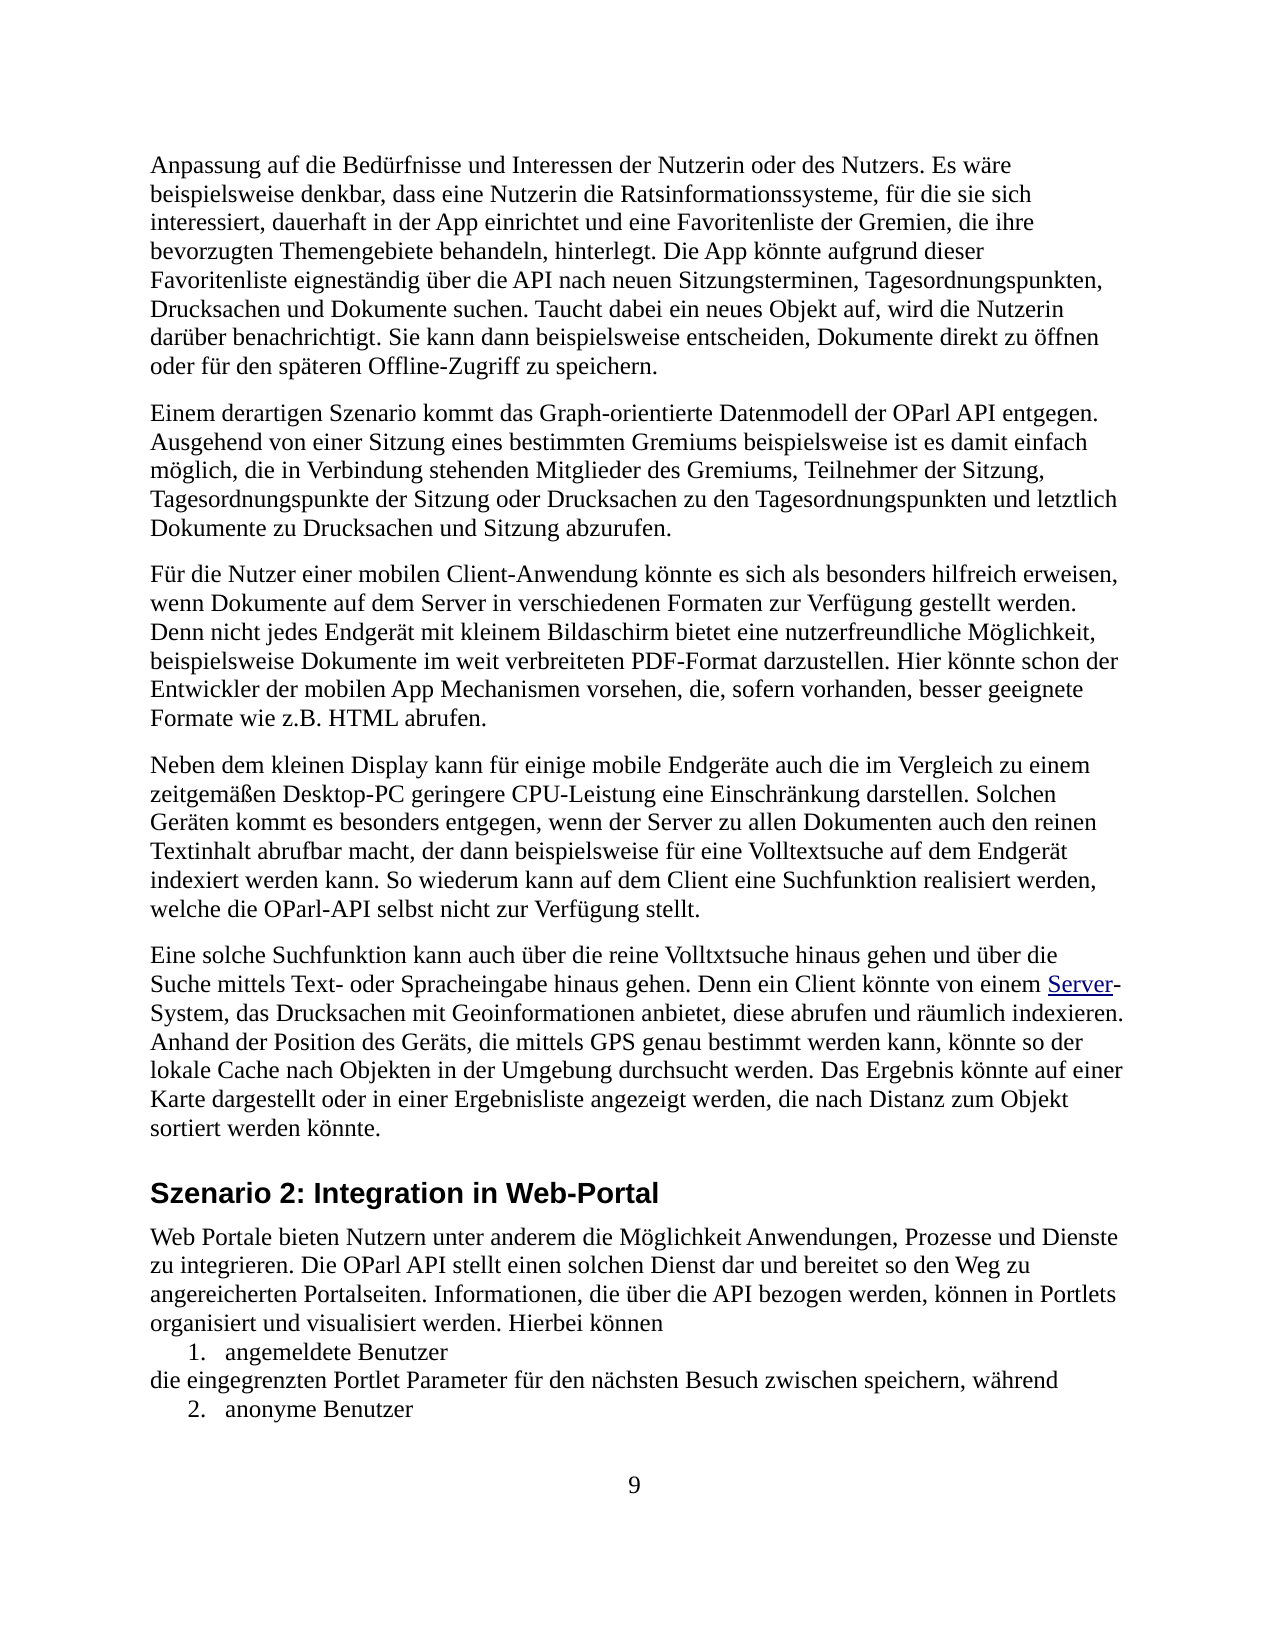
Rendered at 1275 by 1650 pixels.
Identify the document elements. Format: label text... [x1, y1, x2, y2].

text Einem derartigen Szenario kommt das Graph-orientierte Datenmodell der OParl API entgegen. Ausgehend von einer Sitzung eines bestimmten Gremiums beispielsweise ist es damit einfach möglich, die in Verbindung stehenden Mitglieder des Gremiums, Teilnehmer der Sitzung, Tagesordnungspunkte der Sitzung oder Drucksachen zu den Tagesordnungspunkten und letztlich Dokumente zu Drucksachen und Sitzung abzurufen. [150, 398, 1125, 542]
text Für die Nutzer einer mobilen Client-Anwendung könnte es sich als besonders hilfreich erweisen, wenn Dokumente auf dem Server in verschiedenen Formaten zur Verfügung gestellt werden. Denn nicht jedes Endgerät mit kleinem Bildaschirm bietet eine nutzerfreundliche Möglichkeit, beispielsweise Dokumente im weit verbreiteten PDF-Format darzustellen. Hier könnte schon der Entwickler der mobilen App Mechanismen vorsehen, die, sofern vorhanden, besser geeignete Formate wie z.B. HTML abrufen. [150, 559, 1125, 732]
text die eingegrenzten Portlet Parameter für den nächsten Besuch zwischen speichern, während [150, 1365, 1125, 1394]
text Neben dem kleinen Display kann für einige mobile Endgeräte auch die im Vergleich zu einem zeitgemäßen Desktop-PC geringere CPU-Leistung eine Einschränkung darstellen. Solchen Geräten kommt es besonders entgegen, wenn der Server zu allen Dokumenten auch den reinen Textinhalt abrufbar macht, der dann beispielsweise für eine Volltextsuche auf dem Endgerät indexiert werden kann. So wiederum kann auf dem Client eine Suchfunktion realisiert werden, welche die OParl-API selbst nicht zur Verfügung stellt. [150, 750, 1125, 922]
list angemeldete Benutzer [187, 1337, 1125, 1365]
text Eine solche Suchfunktion kann auch über die reine Volltxtsuche hinaus gehen und über die Suche mittels Text- oder Spracheingabe hinaus gehen. Denn ein Client könnte von einem Server-System, das Drucksachen mit Geoinformationen anbietet, diese abrufen und räumlich indexieren. Anhand der Position des Geräts, die mittels GPS genau bestimmt werden kann, könnte so der lokale Cache nach Objekten in der Umgebung durchsucht werden. Das Ergebnis könnte auf einer Karte dargestellt oder in einer Ergebnisliste angezeigt werden, die nach Distanz zum Objekt sortiert werden könnte. [150, 940, 1125, 1142]
list anonyme Benutzer [187, 1394, 1125, 1423]
subtitle Szenario 2: Integration in Web-Portal [150, 1176, 1125, 1209]
text Anpassung auf die Bedürfnisse und Interessen der Nutzerin oder des Nutzers. Es wäre beispielsweise denkbar, dass eine Nutzerin die Ratsinformationssysteme, für die sie sich interessiert, dauerhaft in der App einrichtet und eine Favoritenliste der Gremien, die ihre bevorzugten Themengebiete behandeln, hinterlegt. Die App könnte aufgrund dieser Favoritenliste eigneständig über die API nach neuen Sitzungsterminen, Tagesordnungspunkten, Drucksachen und Dokumente suchen. Taucht dabei ein neues Objekt auf, wird die Nutzerin darüber benachrichtigt. Sie kann dann beispielsweise entscheiden, Dokumente direkt zu öffnen oder für den späteren Offline-Zugriff zu speichern. [150, 150, 1125, 380]
text Web Portale bieten Nutzern unter anderem die Möglichkeit Anwendungen, Prozesse und Dienste zu integrieren. Die OParl API stellt einen solchen Dienst dar und bereitet so den Weg zu angereicherten Portalseiten. Informationen, die über die API bezogen werden, können in Portlets organisiert und visualisiert werden. Hierbei können [150, 1222, 1125, 1337]
